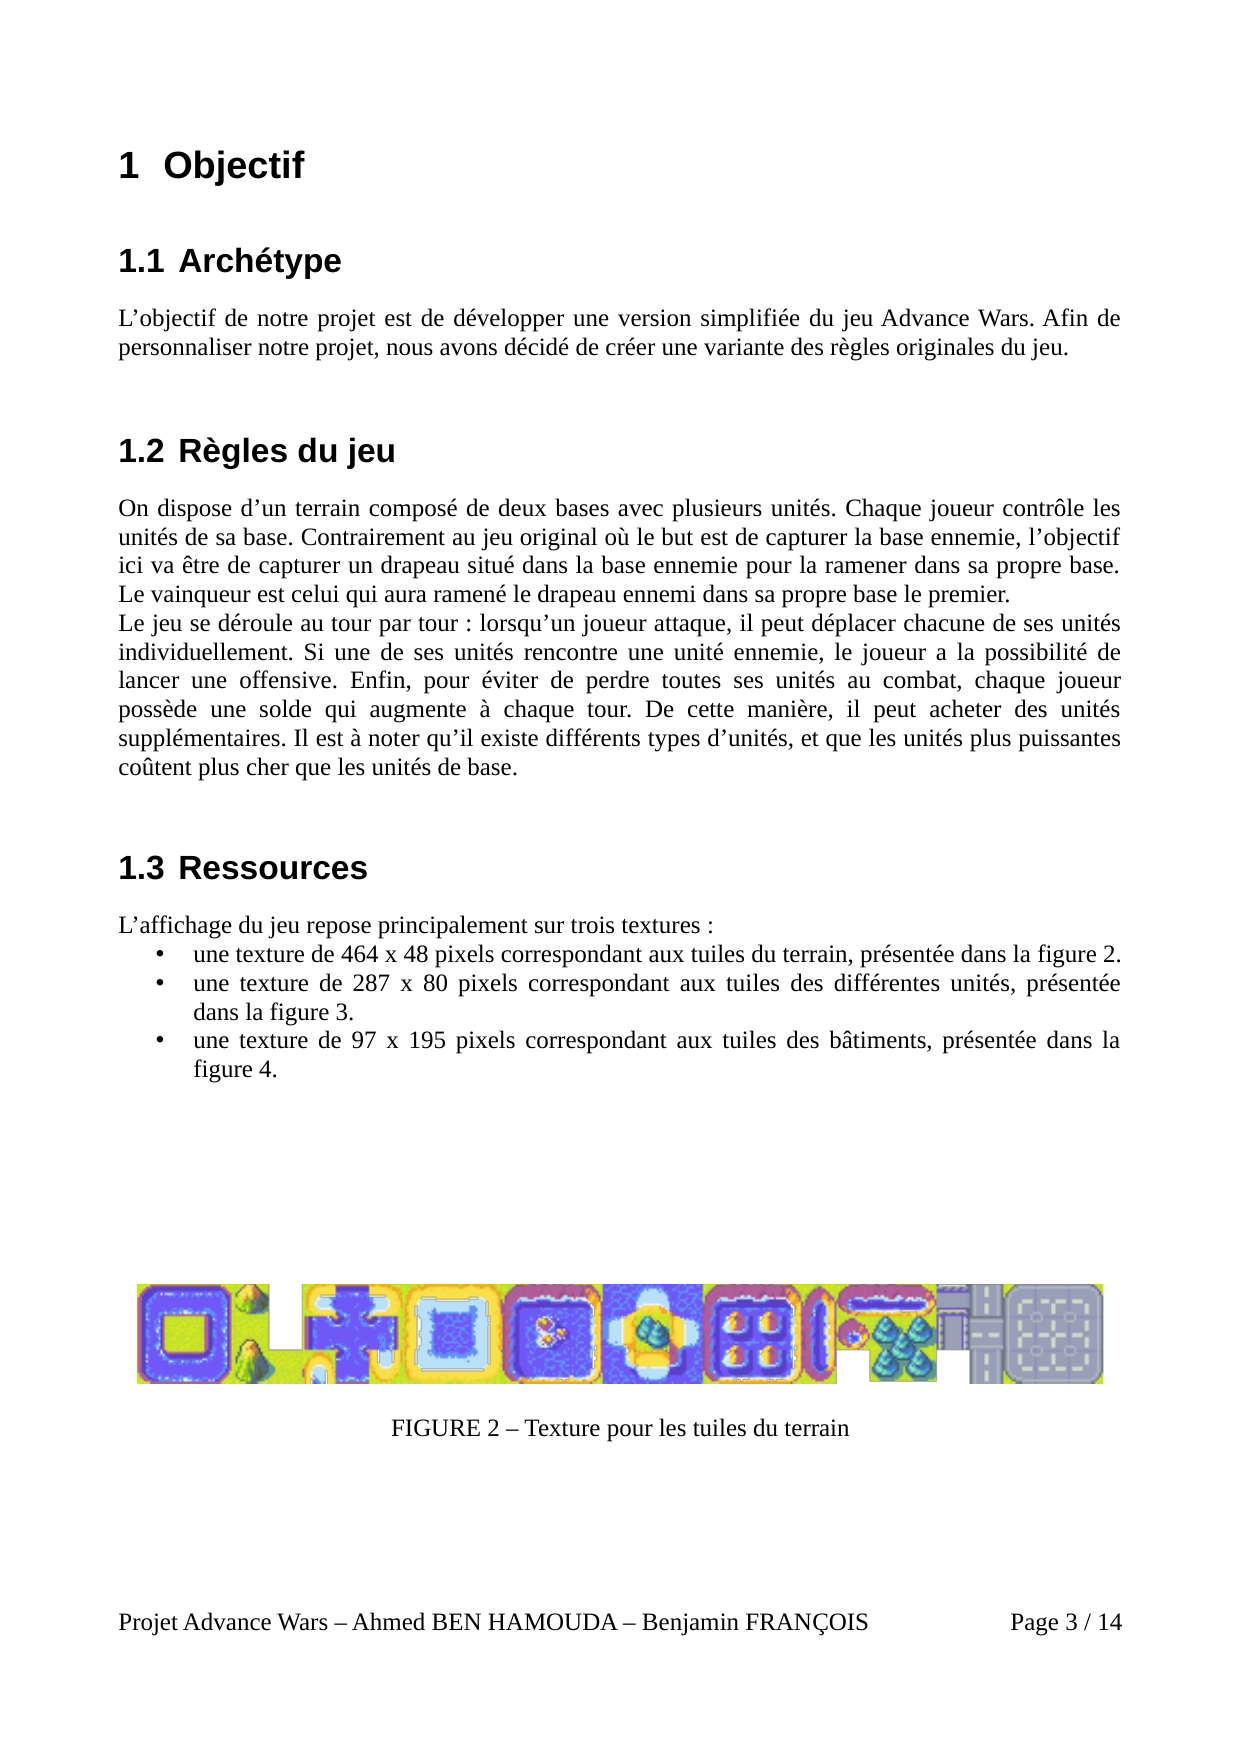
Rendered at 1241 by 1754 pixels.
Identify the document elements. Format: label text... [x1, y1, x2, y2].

text FIGURE 2 – Texture pour les tuiles du terrain [118, 1413, 1122, 1442]
text On dispose d’un terrain composé de deux bases avec plusieurs unités. Chaque joueur contrôle les unités de sa base. Contrairement au jeu original où le but est de capturer la base ennemie, l’objectif ici va être de capturer un drapeau situé dans la base ennemie pour la ramener dans sa propre base. Le vainqueur est celui qui aura ramené le drapeau ennemi dans sa propre base le premier. [118, 493, 1122, 608]
subtitle Règles du jeu [118, 431, 1122, 469]
subtitle Objectif [118, 143, 1122, 187]
list une texture de 464 x 48 pixels correspondant aux tuiles du terrain, présentée dans la figure 2. [156, 939, 1122, 968]
subtitle Ressources [118, 848, 1122, 887]
text L’objectif de notre projet est de développer une version simplifiée du jeu Advance Wars. Afin de personnaliser notre projet, nous avons décidé de créer une variante des règles originales du jeu. [118, 303, 1122, 360]
picture [136, 1284, 1104, 1384]
list une texture de 287 x 80 pixels correspondant aux tuiles des différentes unités, présentée dans la figure 3. [156, 968, 1122, 1025]
list une texture de 97 x 195 pixels correspondant aux tuiles des bâtiments, présentée dans la figure 4. [156, 1025, 1122, 1083]
subtitle Archétype [118, 241, 1122, 279]
text L’affichage du jeu repose principalement sur trois textures : [118, 910, 1122, 939]
text Le jeu se déroule au tour par tour : lorsqu’un joueur attaque, il peut déplacer chacune de ses unités individuellement. Si une de ses unités rencontre une unité ennemie, le joueur a la possibilité de lancer une offensive. Enfin, pour éviter de perdre toutes ses unités au combat, chaque joueur possède une solde qui augmente à chaque tour. De cette manière, il peut acheter des unités supplémentaires. Il est à noter qu’il existe différents types d’unités, et que les unités plus puissantes coûtent plus cher que les unités de base. [118, 608, 1122, 780]
